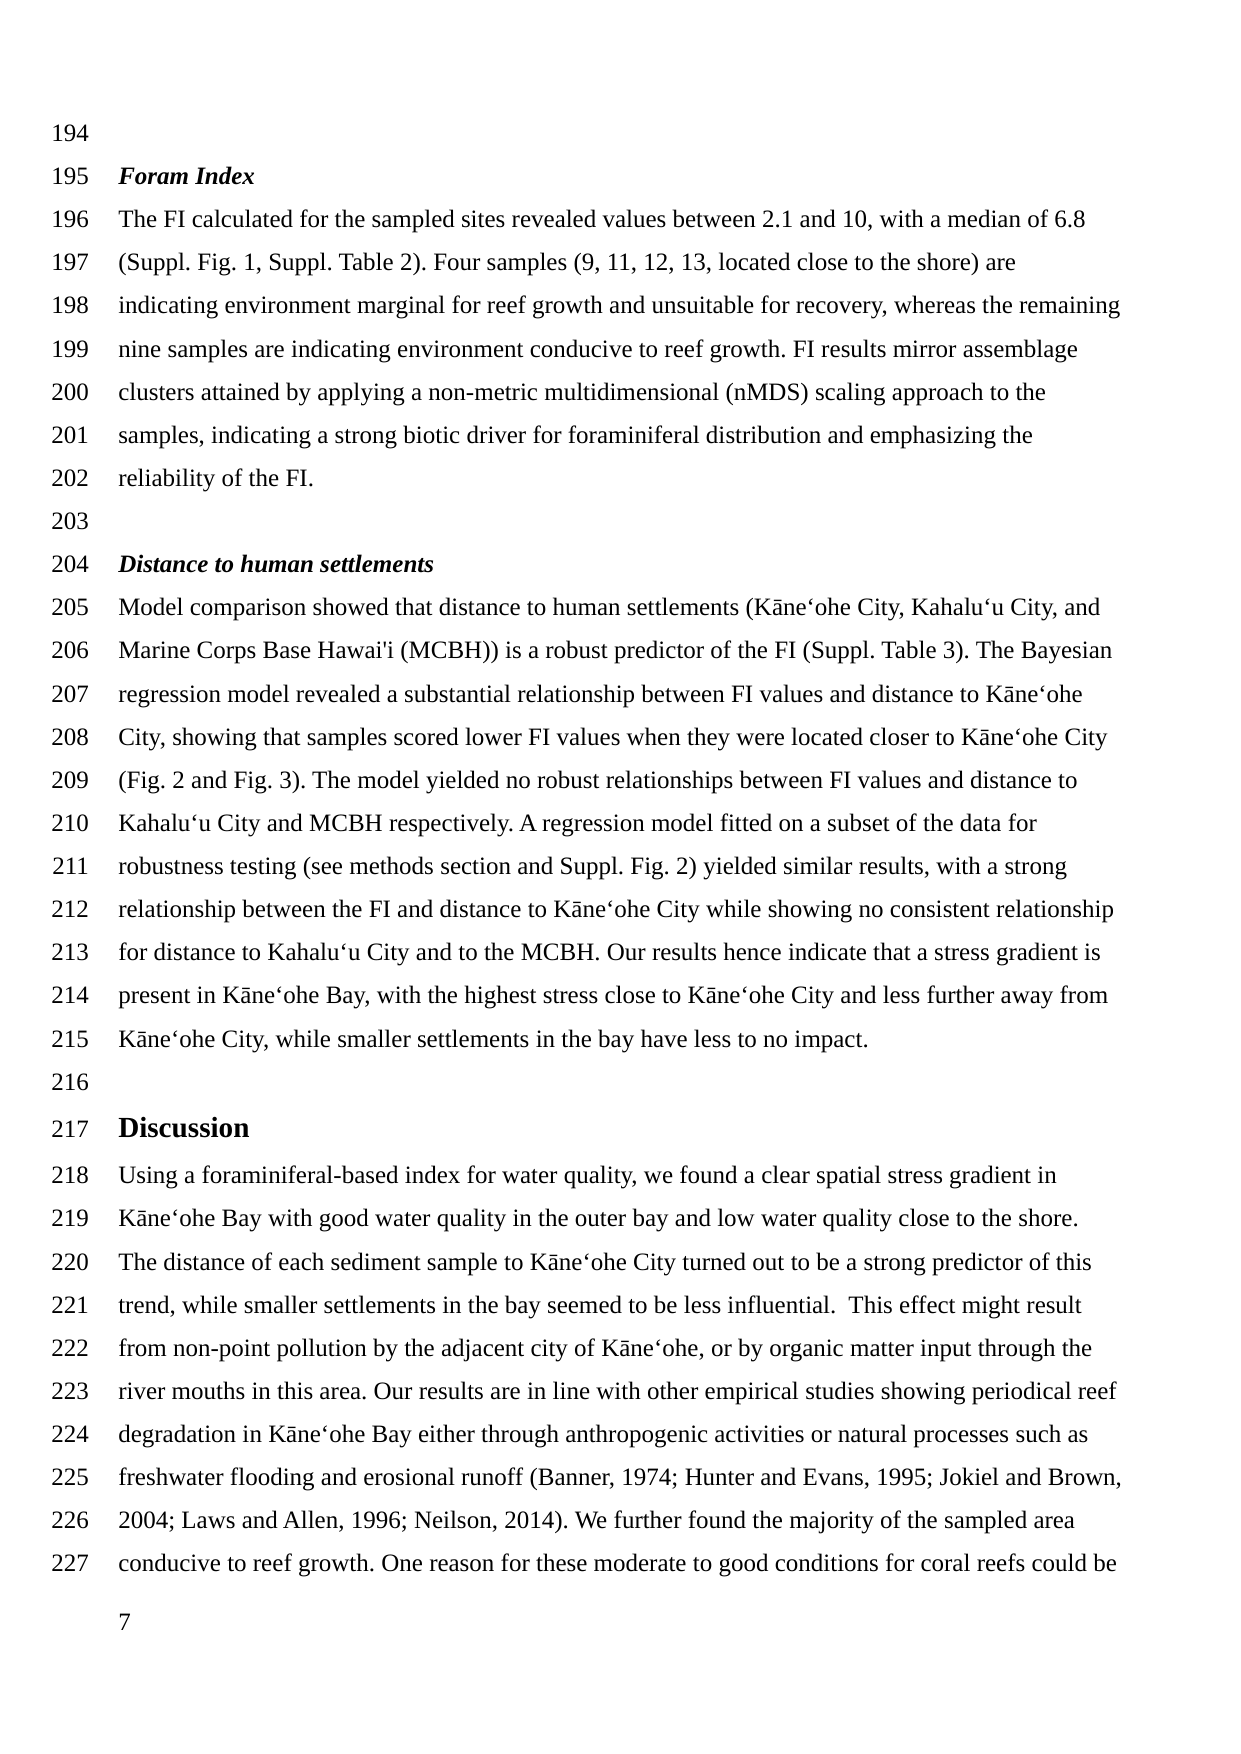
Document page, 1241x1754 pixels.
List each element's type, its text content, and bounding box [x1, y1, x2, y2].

text Distance to human settlements [118, 549, 1122, 578]
text Discussion [118, 1110, 1122, 1143]
text Foram Index [118, 161, 1122, 190]
text Model comparison showed that distance to human settlements (Kāneʻohe City, Kahaluʻu City, and Marine Corps Base Hawai'i (MCBH)) is a robust predictor of the FI (Suppl. Table 3). The Bayesian regression model revealed a substantial relationship between FI values and distance to Kāneʻohe City, showing that samples scored lower FI values when they were located closer to Kāneʻohe City (Fig. 2 and Fig. 3). The model yielded no robust relationships between FI values and distance to Kahaluʻu City and MCBH respectively. A regression model fitted on a subset of the data for robustness testing (see methods section and Suppl. Fig. 2) yielded similar results, with a strong relationship between the FI and distance to Kāneʻohe City while showing no consistent relationship for distance to Kahaluʻu City and to the MCBH. Our results hence indicate that a stress gradient is present in Kāneʻohe Bay, with the highest stress close to Kāneʻohe City and less further away from Kāneʻohe City, while smaller settlements in the bay have less to no impact. [118, 592, 1122, 1052]
text The FI calculated for the sampled sites revealed values between 2.1 and 10, with a median of 6.8 (Suppl. Fig. 1, Suppl. Table 2). Four samples (9, 11, 12, 13, located close to the shore) are indicating environment marginal for reef growth and unsuitable for recovery, whereas the remaining nine samples are indicating environment conducive to reef growth. FI results mirror assemblage clusters attained by applying a non-metric multidimensional (nMDS) scaling approach to the samples, indicating a strong biotic driver for foraminiferal distribution and emphasizing the reliability of the FI. [118, 204, 1122, 492]
text Using a foraminiferal-based index for water quality, we found a clear spatial stress gradient in Kāneʻohe Bay with good water quality in the outer bay and low water quality close to the shore. The distance of each sediment sample to Kāneʻohe City turned out to be a strong predictor of this trend, while smaller settlements in the bay seemed to be less influential. This effect might result from non-point pollution by the adjacent city of Kāneʻohe, or by organic matter input through the river mouths in this area. Our results are in line with other empirical studies showing periodical reef degradation in Kāneʻohe Bay either through anthropogenic activities or natural processes such as freshwater flooding and erosional runoff (Banner, 1974; Hunter and Evans, 1995; Jokiel and Brown, 2004; Laws and Allen, 1996; Neilson, 2014). We further found the majority of the sampled area conducive to reef growth. One reason for these moderate to good conditions for coral reefs could be [118, 1160, 1122, 1577]
